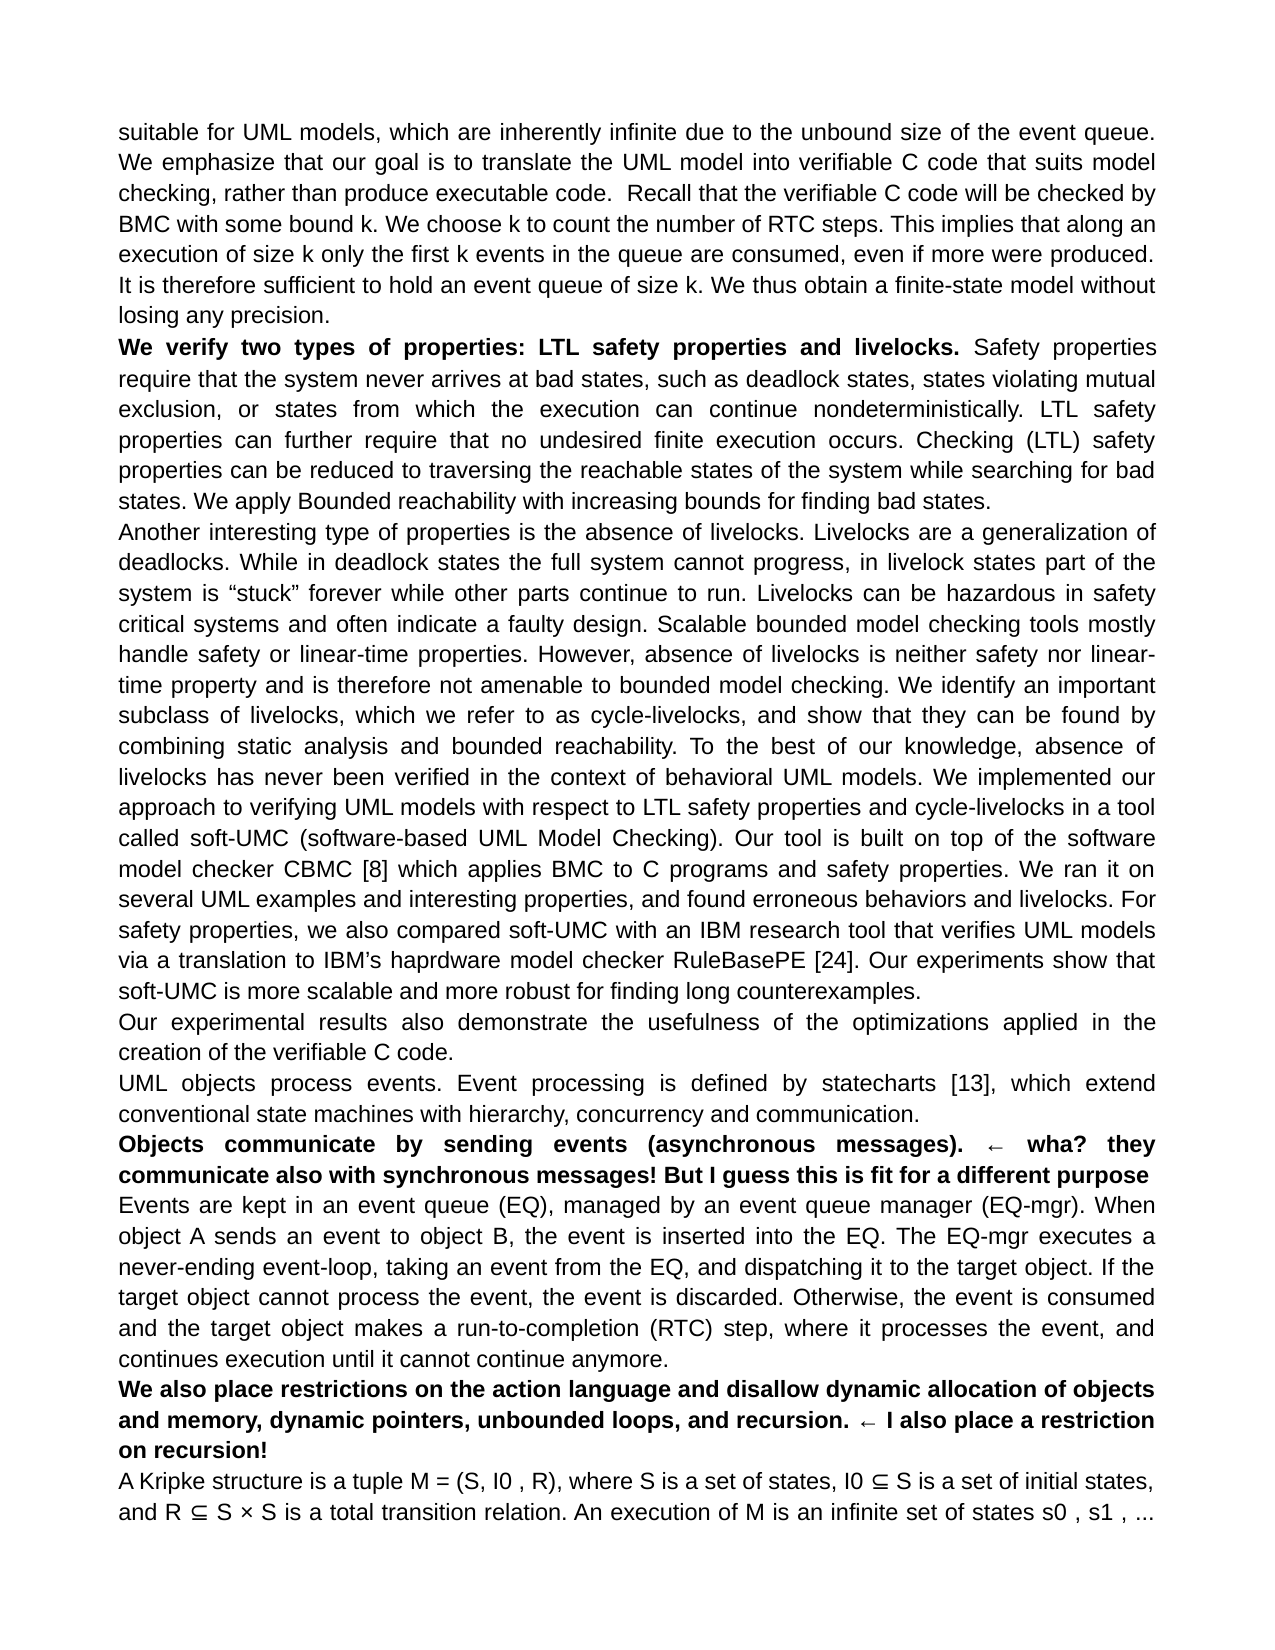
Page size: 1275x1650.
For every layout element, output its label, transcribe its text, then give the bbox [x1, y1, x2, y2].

text Our experimental results also demonstrate the usefulness of the optimizations applied in the creation of the verifiable C code. [118, 1008, 1157, 1066]
text We verify two types of properties: LTL safety properties and livelocks. Safety properties require that the system never arrives at bad states, such as deadlock states, states violating mutual exclusion, or states from which the execution can continue nondeterministically. LTL safety properties can further require that no undesired finite execution occurs. Checking (LTL) safety properties can be reduced to traversing the reachable states of the system while searching for bad states. We apply Bounded reachability with increasing bounds for finding bad states. [118, 332, 1157, 514]
text UML objects process events. Event processing is defined by statecharts [13], which extend conventional state machines with hierarchy, concurrency and communication. [118, 1069, 1157, 1127]
text Objects communicate by sending events (asynchronous messages). ← wha? they communicate also with synchronous messages! But I guess this is fit for a different purpose [118, 1131, 1157, 1188]
text Events are kept in an event queue (EQ), managed by an event queue manager (EQ-mgr). When object A sends an event to object B, the event is inserted into the EQ. The EQ-mgr executes a never-ending event-loop, taking an event from the EQ, and dispatching it to the target object. If the target object cannot process the event, the event is discarded. Otherwise, the event is consumed and the target object makes a run-to-completion (RTC) step, where it processes the event, and continues execution until it cannot continue anymore. [118, 1192, 1157, 1372]
text suitable for UML models, which are inherently infinite due to the unbound size of the event queue. We emphasize that our goal is to translate the UML model into verifiable C code that suits model checking, rather than produce executable code. Recall that the verifiable C code will be checked by BMC with some bound k. We choose k to count the number of RTC steps. This implies that along an execution of size k only the first k events in the queue are consumed, even if more were produced. It is therefore sufficient to hold an event queue of size k. We thus obtain a finite-state model without losing any precision. [118, 118, 1157, 329]
text Another interesting type of properties is the absence of livelocks. Livelocks are a generalization of deadlocks. While in deadlock states the full system cannot progress, in livelock states part of the system is “stuck” forever while other parts continue to run. Livelocks can be hazardous in safety critical systems and often indicate a faulty design. Scalable bounded model checking tools mostly handle safety or linear-time properties. However, absence of livelocks is neither safety nor linear-time property and is therefore not amenable to bounded model checking. We identify an important subclass of livelocks, which we refer to as cycle-livelocks, and show that they can be found by combining static analysis and bounded reachability. To the best of our knowledge, absence of livelocks has never been verified in the context of behavioral UML models. We implemented our approach to verifying UML models with respect to LTL safety properties and cycle-livelocks in a tool called soft-UMC (software-based UML Model Checking). Our tool is built on top of the software model checker CBMC [8] which applies BMC to C programs and safety properties. We ran it on several UML examples and interesting properties, and found erroneous behaviors and livelocks. For safety properties, we also compared soft-UMC with an IBM research tool that verifies UML models via a translation to IBM’s haprdware model checker RuleBasePE [24]. Our experiments show that soft-UMC is more scalable and more robust for finding long counterexamples. [118, 518, 1157, 1004]
text A Kripke structure is a tuple M = (S, I0 , R), where S is a set of states, I0 ⊆ S is a set of initial states, and R ⊆ S × S is a total transition relation. An execution of M is an infinite set of states s0 , s1 , ... [118, 1467, 1157, 1525]
text We also place restrictions on the action language and disallow dynamic allocation of objects and memory, dynamic pointers, unbounded loops, and recursion. ← I also place a restriction on recursion! [118, 1376, 1157, 1464]
